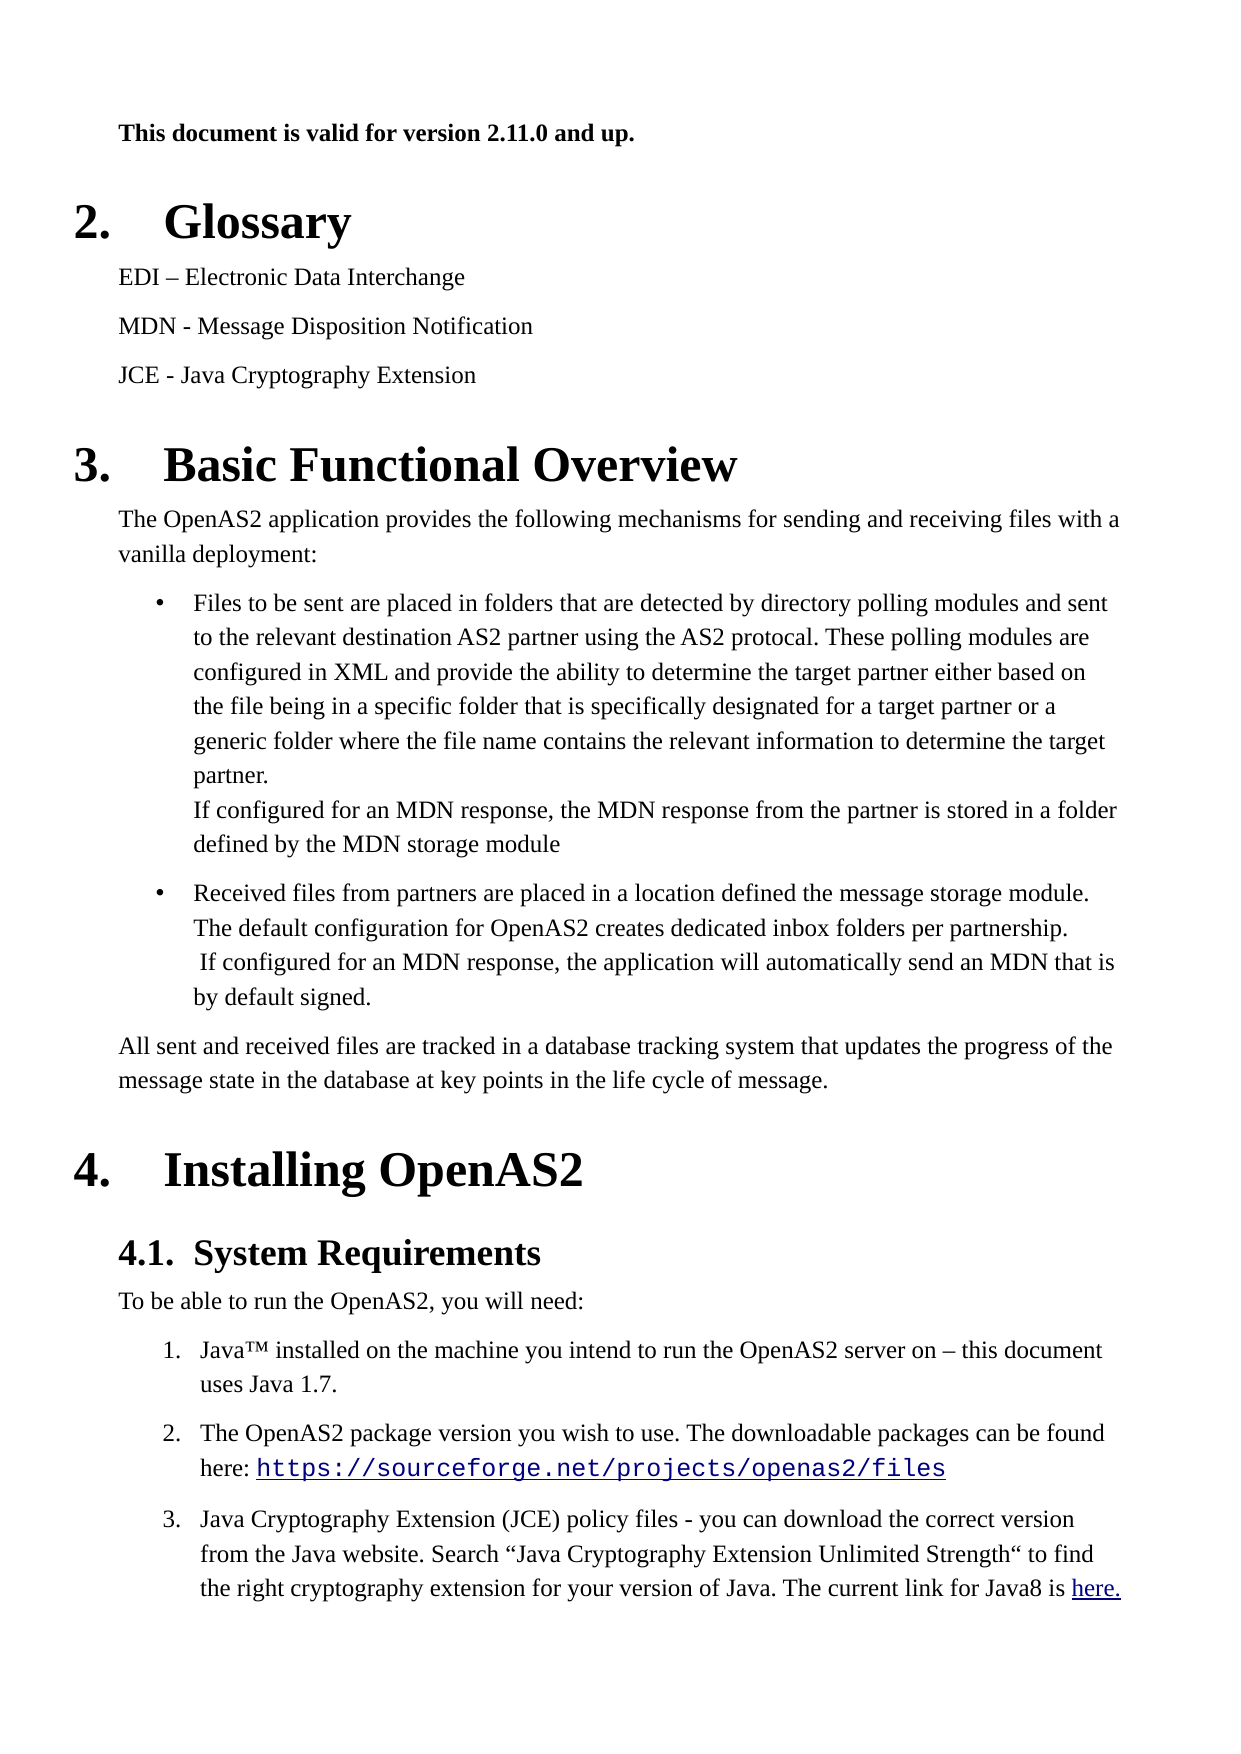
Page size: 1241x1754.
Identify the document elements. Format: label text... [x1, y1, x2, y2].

text MDN - Message Disposition Notification [118, 311, 1122, 340]
list Java Cryptography Extension (JCE) policy files - you can download the correct version from the Java website. Search “Java Cryptography Extension Unlimited Strength“ to find the right cryptography extension for your version of Java. The current link for Java8 is here. [162, 1504, 1122, 1602]
list Received files from partners are placed in a location defined the message storage module. The default configuration for OpenAS2 creates dedicated inbox folders per partnership. If configured for an MDN response, the application will automatically send an MDN that is by default signed. [156, 878, 1122, 1011]
text All sent and received files are tracked in a database tracking system that updates the progress of the message state in the database at key points in the life cycle of message. [118, 1031, 1122, 1094]
list Java™ installed on the machine you intend to run the OpenAS2 server on – this document uses Java 1.7. [162, 1335, 1122, 1398]
text The OpenAS2 application provides the following mechanisms for sending and receiving files with a vanilla deployment: [118, 504, 1122, 568]
text JCE - Java Cryptography Extension [118, 360, 1122, 389]
text EDI – Electronic Data Interchange [118, 262, 1122, 291]
text To be able to run the OpenAS2, you will need: [118, 1286, 1122, 1314]
subtitle Glossary [73, 192, 1122, 250]
subtitle Installing OpenAS2 [73, 1139, 1122, 1197]
list The OpenAS2 package version you wish to use. The downloadable packages can be found here: https://sourceforge.net/projects/openas2/files [162, 1418, 1122, 1484]
list Files to be sent are placed in folders that are detected by directory polling modules and sent to the relevant destination AS2 partner using the AS2 protocal. These polling modules are configured in XML and provide the ability to determine the target partner either based on the file being in a specific folder that is specifically designated for a target partner or a generic folder where the file name contains the relevant information to determine the target partner. If configured for an MDN response, the MDN response from the partner is stored in a folder defined by the MDN storage module [156, 588, 1122, 858]
subtitle System Requirements [118, 1230, 1122, 1273]
text This document is valid for version 2.11.0 and up. [118, 118, 1122, 147]
subtitle Basic Functional Overview [73, 434, 1122, 492]
